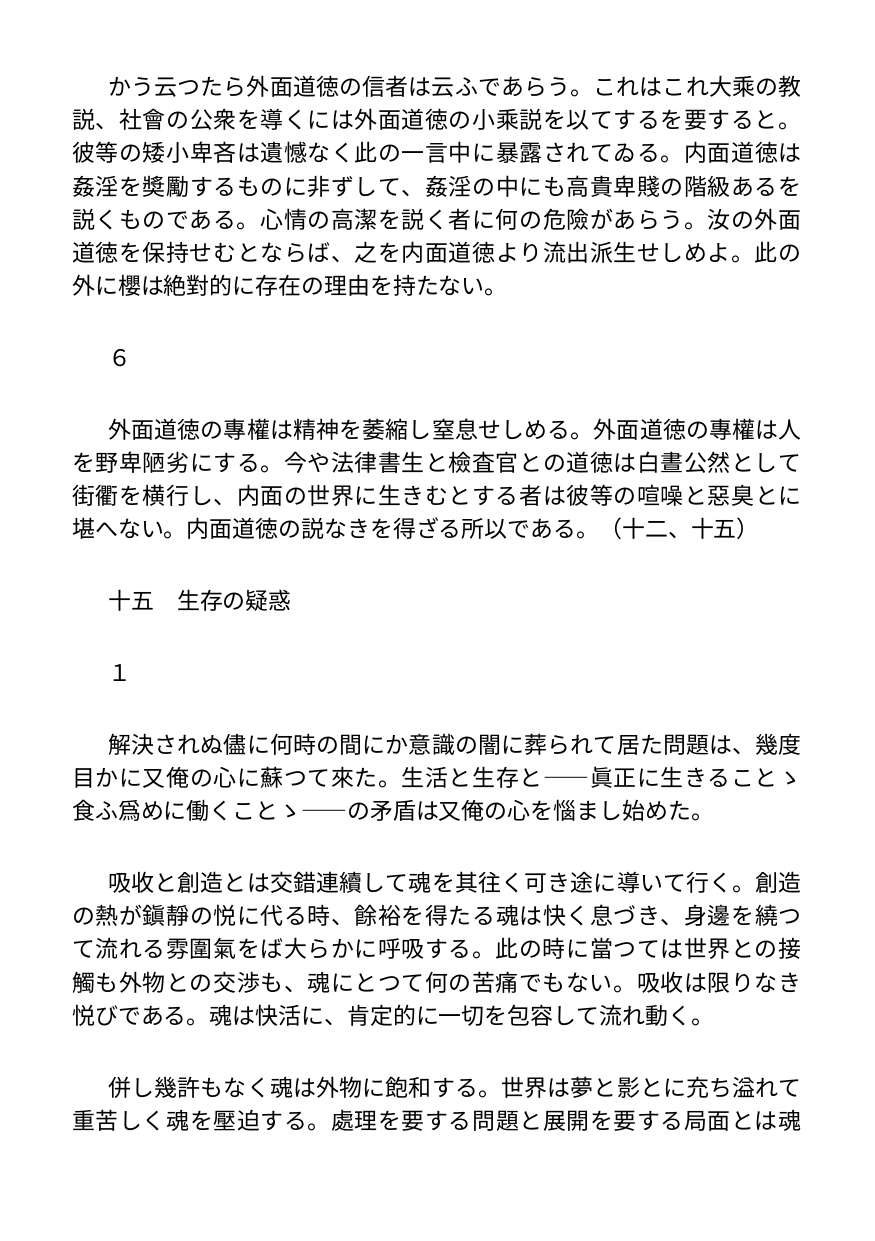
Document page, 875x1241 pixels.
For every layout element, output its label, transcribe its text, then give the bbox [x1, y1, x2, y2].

text 吸收と創造とは交錯連續して魂を其往く可き途に導いて行く。創造の熱が鎭靜の悦に代る時、餘裕を得たる魂は快く息づき、身邊を繞つて流れる雰圍氣をば大らかに呼吸する。此の時に當つては世界との接觸も外物との交渉も、魂にとつて何の苦痛でもない。吸收は限りなき悦びである。魂は快活に、肯定的に一切を包容して流れ動く。 [72, 865, 802, 1031]
text 外面道徳の專權は精神を萎縮し窒息せしめる。外面道徳の專權は人を野卑陋劣にする。今や法律書生と檢査官との道徳は白晝公然として街衢を横行し、内面の世界に生きむとする者は彼等の喧噪と惡臭とに堪へない。内面道徳の説なきを得ざる所以である。（十二、十五） [72, 412, 802, 544]
text ６ [72, 340, 802, 373]
text 解決されぬ儘に何時の間にか意識の闇に葬られて居た問題は、幾度目かに又俺の心に蘇つて來た。生活と生存と――眞正に生きることゝ食ふ爲めに働くことゝ――の矛盾は又俺の心を惱まし始めた。 [72, 727, 802, 826]
text １ [72, 655, 802, 688]
text 十五 生存の疑惑 [72, 583, 802, 616]
text かう云つたら外面道徳の信者は云ふであらう。これはこれ大乘の教説、社會の公衆を導くには外面道徳の小乘説を以てするを要すると。彼等の矮小卑吝は遺憾なく此の一言中に暴露されてゐる。内面道徳は姦淫を奬勵するものに非ずして、姦淫の中にも高貴卑賤の階級あるを説くものである。心情の高潔を説く者に何の危險があらう。汝の外面道徳を保持せむとならば、之を内面道徳より流出派生せしめよ。此の外に櫻は絶對的に存在の理由を持たない。 [72, 69, 802, 301]
text 併し幾許もなく魂は外物に飽和する。世界は夢と影とに充ち溢れて重苦しく魂を壓迫する。處理を要する問題と展開を要する局面とは魂 [72, 1069, 802, 1136]
